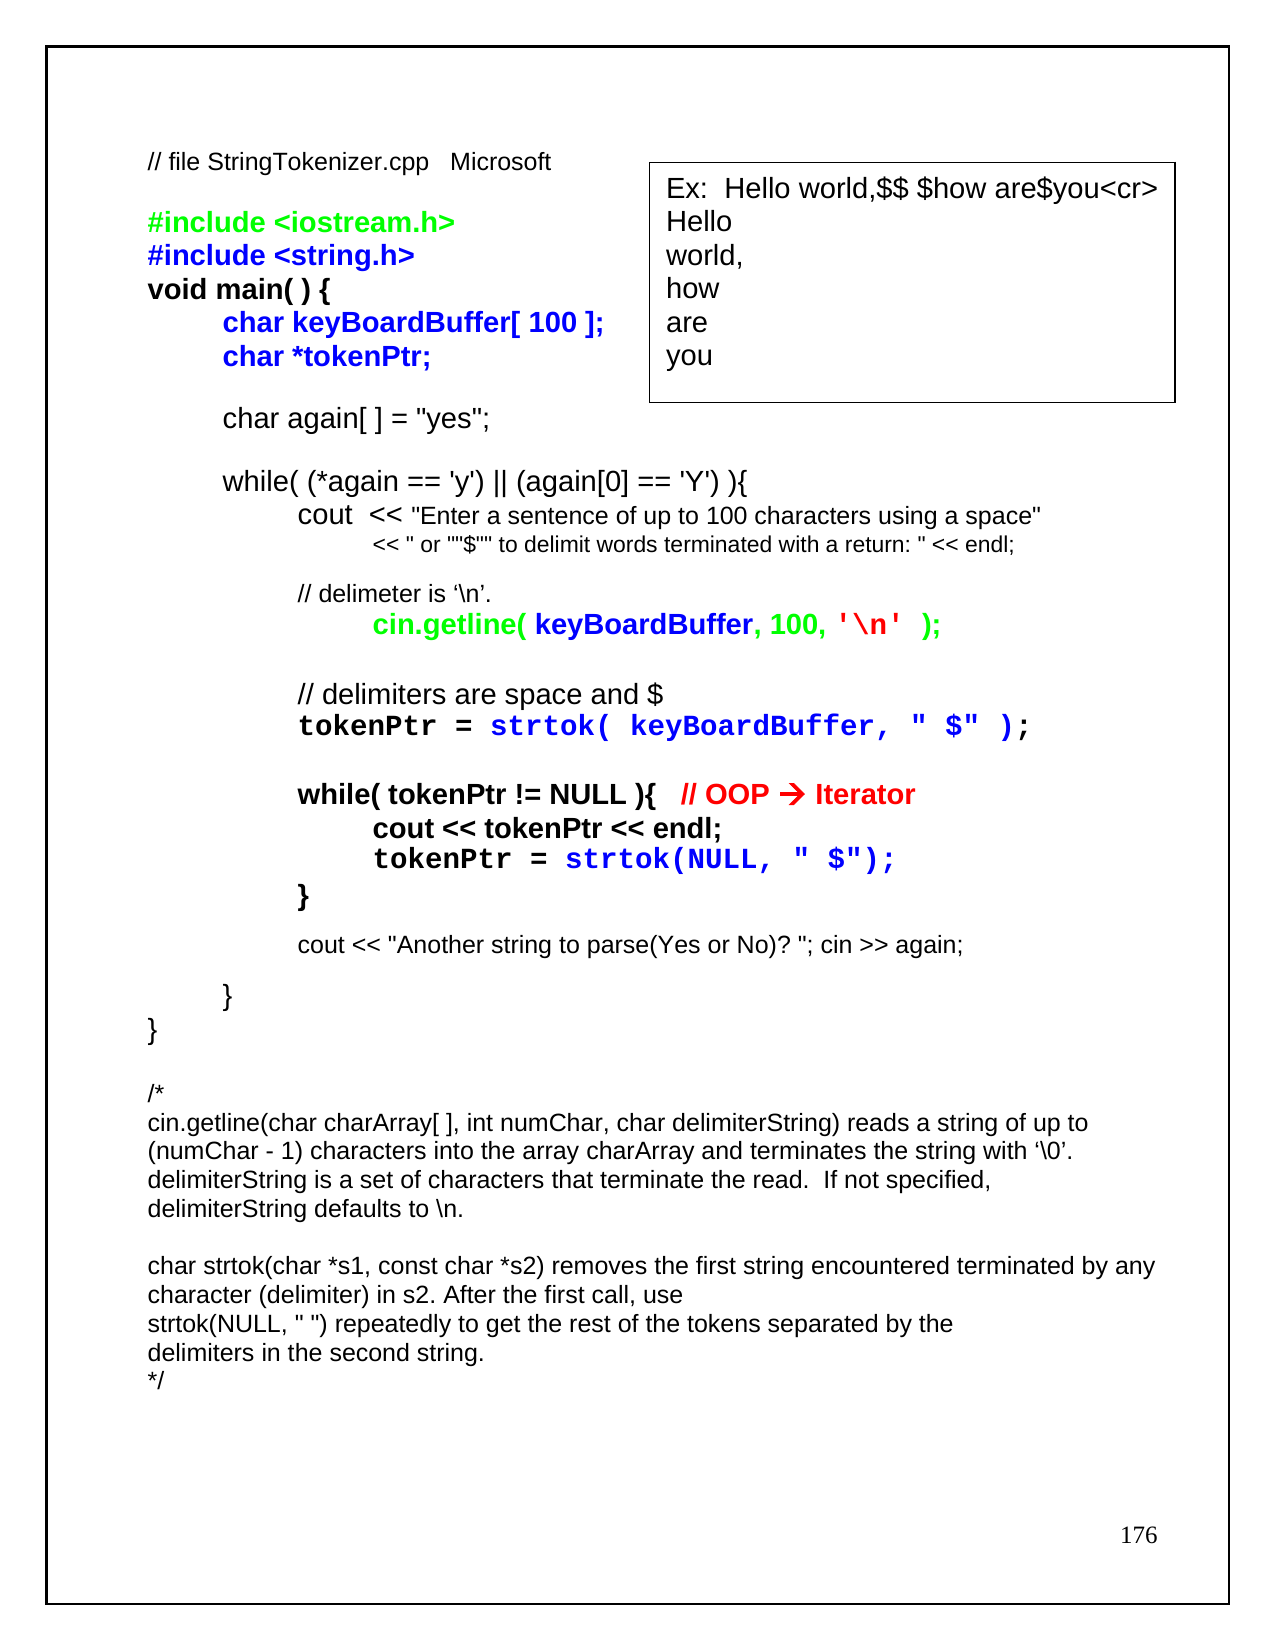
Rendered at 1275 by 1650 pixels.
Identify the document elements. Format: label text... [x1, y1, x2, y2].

text delimiters in the second string. [147, 1337, 1158, 1366]
text how [666, 271, 1159, 305]
text cout << tokenPtr << endl; [147, 811, 1158, 844]
text } [147, 877, 1158, 911]
text tokenPtr = strtok( keyBoardBuffer, " $" ); [147, 711, 1158, 744]
text /* [147, 1079, 1158, 1107]
text tokenPtr = strtok(NULL, " $"); [147, 844, 1158, 877]
text } [147, 978, 1158, 1012]
text // file StringTokenizer.cpp Microsoft [147, 147, 1158, 176]
text #include <string.h> [147, 238, 649, 272]
text cin.getline( keyBoardBuffer, 100, '\n' ); [222, 607, 1158, 643]
text while( tokenPtr != NULL ){ // OOP  Iterator [147, 777, 1158, 811]
text are [666, 305, 1159, 338]
text // delimeter is ‘\n’. [222, 579, 1158, 607]
text void main( ) { [147, 272, 649, 306]
text // delimiters are space and $ [147, 677, 1158, 711]
text } [147, 1012, 1158, 1045]
text char keyBoardBuffer[ 100 ]; [147, 306, 649, 339]
text char strtok(char *s1, const char *s2) removes the first string encountered terminated by any character (delimiter) in s2. After the first call, use [147, 1251, 1158, 1309]
text world, [666, 238, 1159, 271]
text Hello [666, 204, 1159, 238]
text while( (*again == 'y') || (again[0] == 'Y') ){ [147, 464, 1158, 497]
text cout << "Enter a sentence of up to 100 characters using a space" [147, 497, 1158, 531]
text strtok(NULL, " ") repeatedly to get the rest of the tokens separated by the [147, 1309, 1158, 1337]
text #include <iostream.h> [147, 205, 649, 238]
text << " or ""$"" to delimit words terminated with a return: " << endl; [147, 531, 1158, 557]
text you [666, 338, 1159, 372]
text Ex: Hello world,$$ $how are$you<cr> [666, 171, 1159, 204]
text char again[ ] = "yes"; [147, 401, 1158, 435]
text char *tokenPtr; [147, 339, 649, 373]
text */ [147, 1366, 1158, 1395]
text cout << "Another string to parse(Yes or No)? "; cin >> again; [147, 930, 1158, 959]
text cin.getline(char charArray[ ], int numChar, char delimiterString) reads a string of up to (numChar - 1) characters into the array charArray and terminates the string with ‘\0’. delimiterString is a set of characters that terminate the read. If not specified, delimiterString defaults to \n. [147, 1107, 1158, 1222]
